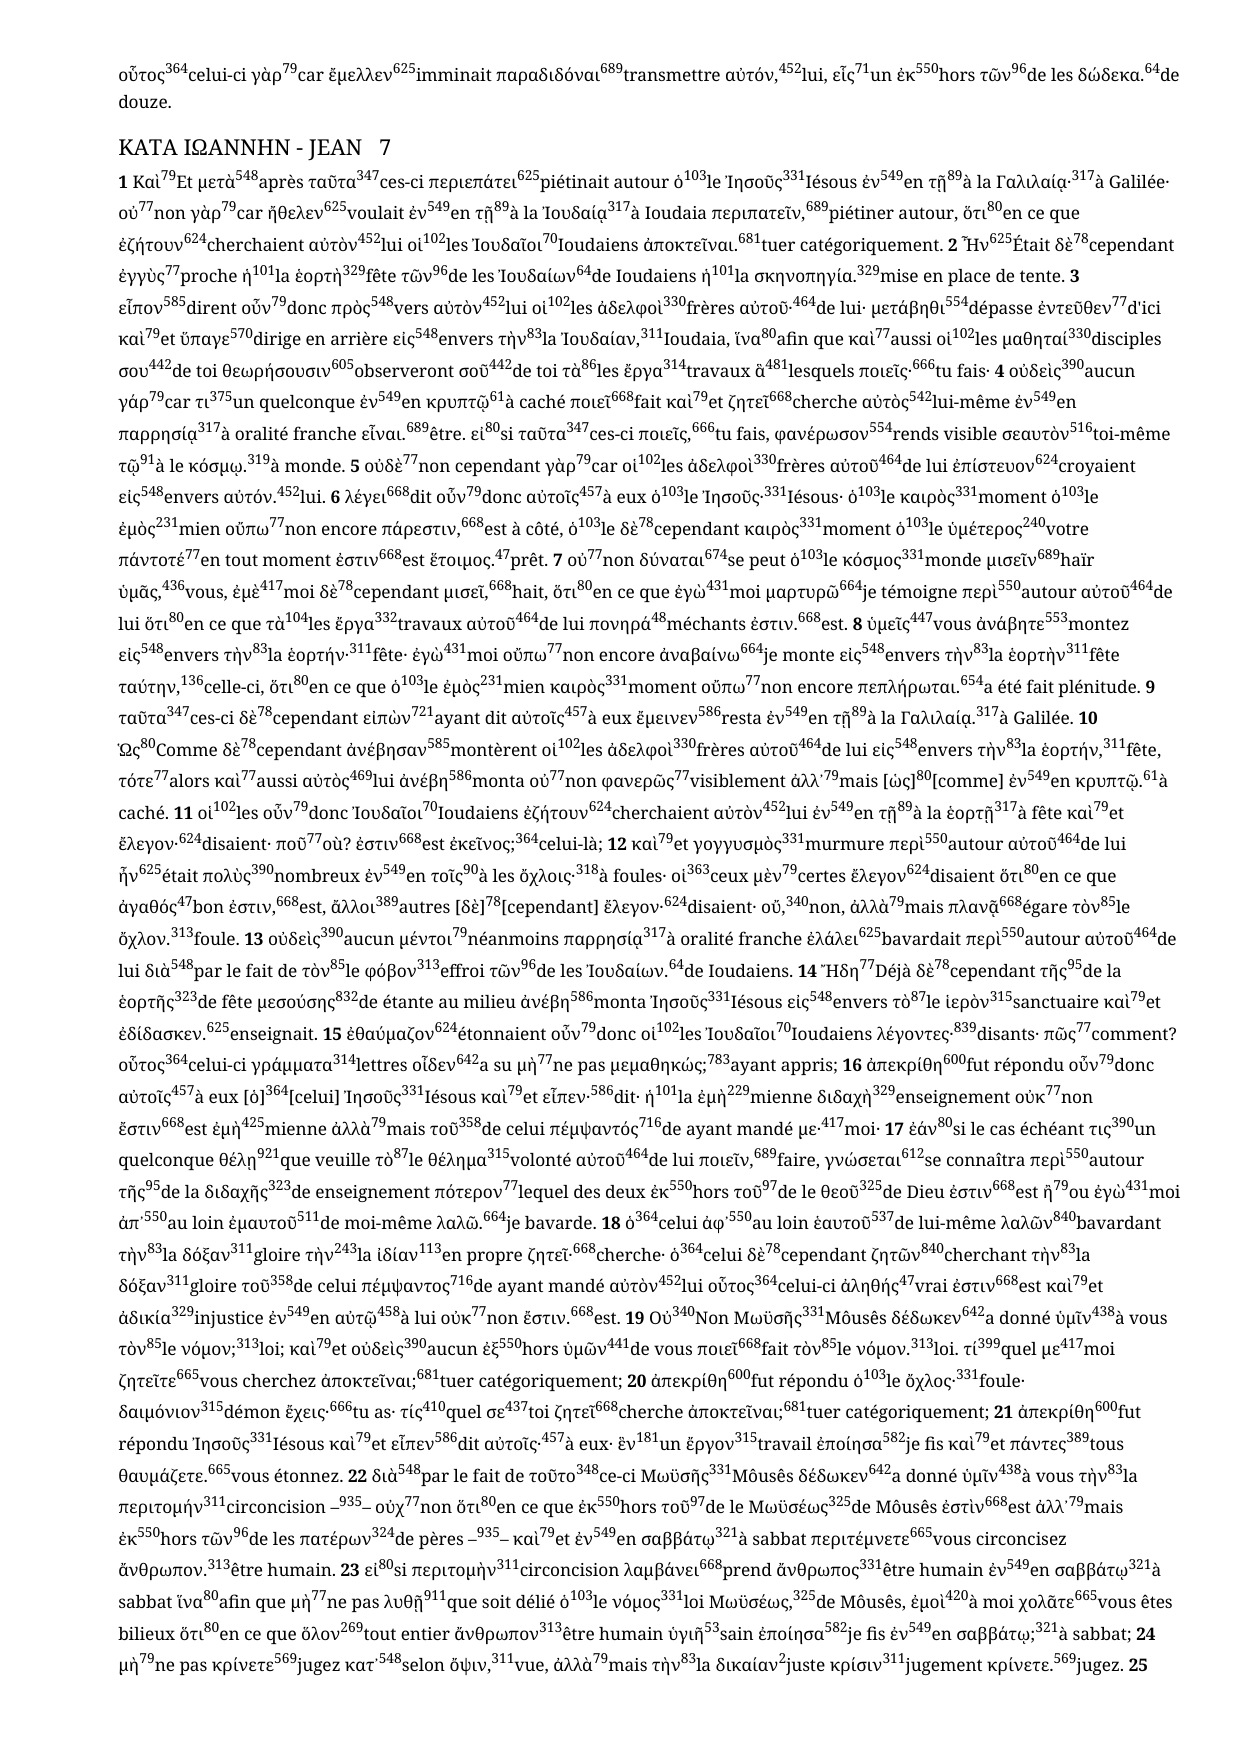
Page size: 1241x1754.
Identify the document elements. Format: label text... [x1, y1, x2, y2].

text ΚΑΤΑ ΙΩΑΝΝΗΝ - JEAN 7 [118, 131, 1181, 161]
text 1 Καὶ79Et μετὰ548après ταῦτα347ces-ci περιεπάτει625piétinait autour ὁ103le Ἰησοῦς331Iésous ἐν549en τῇ89à la Γαλιλαίᾳ·317à Galilée· οὐ77non γὰρ79car ἤθελεν625voulait ἐν549en τῇ89à la Ἰουδαίᾳ317à Ioudaia περιπατεῖν,689piétiner autour, ὅτι80en ce que ἐζήτουν624cherchaient αὐτὸν452lui οἱ102les Ἰουδαῖοι70Ioudaiens ἀποκτεῖναι.681tuer catégoriquement. 2 Ἦν625Était δὲ78cependant ἐγγὺς77proche ἡ101la ἑορτὴ329fête τῶν96de les Ἰουδαίων64de Ioudaiens ἡ101la σκηνοπηγία.329mise en place de tente. 3 εἶπον585dirent οὖν79donc πρὸς548vers αὐτὸν452lui οἱ102les ἀδελφοὶ330frères αὐτοῦ·464de lui· μετάβηθι554dépasse ἐντεῦθεν77d'ici καὶ79et ὕπαγε570dirige en arrière εἰς548envers τὴν83la Ἰουδαίαν,311Ioudaia, ἵνα80afin que καὶ77aussi οἱ102les μαθηταί330disciples σου442de toi θεωρήσουσιν605observeront σοῦ442de toi τὰ86les ἔργα314travaux ἃ481lesquels ποιεῖς·666tu fais· 4 οὐδεὶς390aucun γάρ79car τι375un quelconque ἐν549en κρυπτῷ61à caché ποιεῖ668fait καὶ79et ζητεῖ668cherche αὐτὸς542lui-même ἐν549en παρρησίᾳ317à oralité franche εἶναι.689être. εἰ80si ταῦτα347ces-ci ποιεῖς,666tu fais, φανέρωσον554rends visible σεαυτὸν516toi-même τῷ91à le κόσμῳ.319à monde. 5 οὐδὲ77non cependant γὰρ79car οἱ102les ἀδελφοὶ330frères αὐτοῦ464de lui ἐπίστευον624croyaient εἰς548envers αὐτόν.452lui. 6 λέγει668dit οὖν79donc αὐτοῖς457à eux ὁ103le Ἰησοῦς·331Iésous· ὁ103le καιρὸς331moment ὁ103le ἐμὸς231mien οὔπω77non encore πάρεστιν,668est à côté, ὁ103le δὲ78cependant καιρὸς331moment ὁ103le ὑμέτερος240votre πάντοτέ77en tout moment ἐστιν668est ἕτοιμος.47prêt. 7 οὐ77non δύναται674se peut ὁ103le κόσμος331monde μισεῖν689haïr ὑμᾶς,436vous, ἐμὲ417moi δὲ78cependant μισεῖ,668hait, ὅτι80en ce que ἐγὼ431moi μαρτυρῶ664je témoigne περὶ550autour αὐτοῦ464de lui ὅτι80en ce que τὰ104les ἔργα332travaux αὐτοῦ464de lui πονηρά48méchants ἐστιν.668est. 8 ὑμεῖς447vous ἀνάβητε553montez εἰς548envers τὴν83la ἑορτήν·311fête· ἐγὼ431moi οὔπω77non encore ἀναβαίνω664je monte εἰς548envers τὴν83la ἑορτὴν311fête ταύτην,136celle-ci, ὅτι80en ce que ὁ103le ἐμὸς231mien καιρὸς331moment οὔπω77non encore πεπλήρωται.654a été fait plénitude. 9 ταῦτα347ces-ci δὲ78cependant εἰπὼν721ayant dit αὐτοῖς457à eux ἔμεινεν586resta ἐν549en τῇ89à la Γαλιλαίᾳ.317à Galilée. 10 Ὡς80Comme δὲ78cependant ἀνέβησαν585montèrent οἱ102les ἀδελφοὶ330frères αὐτοῦ464de lui εἰς548envers τὴν83la ἑορτήν,311fête, τότε77alors καὶ77aussi αὐτὸς469lui ἀνέβη586monta οὐ77non φανερῶς77visiblement ἀλλ᾽79mais [ὡς]80[comme] ἐν549en κρυπτῷ.61à caché. 11 οἱ102les οὖν79donc Ἰουδαῖοι70Ioudaiens ἐζήτουν624cherchaient αὐτὸν452lui ἐν549en τῇ89à la ἑορτῇ317à fête καὶ79et ἔλεγον·624disaient· ποῦ77où? ἐστιν668est ἐκεῖνος;364celui-là; 12 καὶ79et γογγυσμὸς331murmure περὶ550autour αὐτοῦ464de lui ἦν625était πολὺς390nombreux ἐν549en τοῖς90à les ὄχλοις·318à foules· οἱ363ceux μὲν79certes ἔλεγον624disaient ὅτι80en ce que ἀγαθός47bon ἐστιν,668est, ἄλλοι389autres [δὲ]78[cependant] ἔλεγον·624disaient· οὔ,340non, ἀλλὰ79mais πλανᾷ668égare τὸν85le ὄχλον.313foule. 13 οὐδεὶς390aucun μέντοι79néanmoins παρρησίᾳ317à oralité franche ἐλάλει625bavardait περὶ550autour αὐτοῦ464de lui διὰ548par le fait de τὸν85le φόβον313effroi τῶν96de les Ἰουδαίων.64de Ioudaiens. 14 Ἤδη77Déjà δὲ78cependant τῆς95de la ἑορτῆς323de fête μεσούσης832de étante au milieu ἀνέβη586monta Ἰησοῦς331Iésous εἰς548envers τὸ87le ἱερὸν315sanctuaire καὶ79et ἐδίδασκεν.625enseignait. 15 ἐθαύμαζον624étonnaient οὖν79donc οἱ102les Ἰουδαῖοι70Ioudaiens λέγοντες·839disants· πῶς77comment? οὗτος364celui-ci γράμματα314lettres οἶδεν642a su μὴ77ne pas μεμαθηκώς;783ayant appris; 16 ἀπεκρίθη600fut répondu οὖν79donc αὐτοῖς457à eux [ὁ]364[celui] Ἰησοῦς331Iésous καὶ79et εἶπεν·586dit· ἡ101la ἐμὴ229mienne διδαχὴ329enseignement οὐκ77non ἔστιν668est ἐμὴ425mienne ἀλλὰ79mais τοῦ358de celui πέμψαντός716de ayant mandé με·417moi· 17 ἐάν80si le cas échéant τις390un quelconque θέλῃ921que veuille τὸ87le θέλημα315volonté αὐτοῦ464de lui ποιεῖν,689faire, γνώσεται612se connaîtra περὶ550autour τῆς95de la διδαχῆς323de enseignement πότερον77lequel des deux ἐκ550hors τοῦ97de le θεοῦ325de Dieu ἐστιν668est ἢ79ou ἐγὼ431moi ἀπ᾽550au loin ἐμαυτοῦ511de moi-même λαλῶ.664je bavarde. 18 ὁ364celui ἀφ᾽550au loin ἑαυτοῦ537de lui-même λαλῶν840bavardant τὴν83la δόξαν311gloire τὴν243la ἰδίαν113en propre ζητεῖ·668cherche· ὁ364celui δὲ78cependant ζητῶν840cherchant τὴν83la δόξαν311gloire τοῦ358de celui πέμψαντος716de ayant mandé αὐτὸν452lui οὗτος364celui-ci ἀληθής47vrai ἐστιν668est καὶ79et ἀδικία329injustice ἐν549en αὐτῷ458à lui οὐκ77non ἔστιν.668est. 19 Οὐ340Non Μωϋσῆς331Môusês δέδωκεν642a donné ὑμῖν438à vous τὸν85le νόμον;313loi; καὶ79et οὐδεὶς390aucun ἐξ550hors ὑμῶν441de vous ποιεῖ668fait τὸν85le νόμον.313loi. τί399quel με417moi ζητεῖτε665vous cherchez ἀποκτεῖναι;681tuer catégoriquement; 20 ἀπεκρίθη600fut répondu ὁ103le ὄχλος·331foule· δαιμόνιον315démon ἔχεις·666tu as· τίς410quel σε437toi ζητεῖ668cherche ἀποκτεῖναι;681tuer catégoriquement; 21 ἀπεκρίθη600fut répondu Ἰησοῦς331Iésous καὶ79et εἶπεν586dit αὐτοῖς·457à eux· ἓν181un ἔργον315travail ἐποίησα582je fis καὶ79et πάντες389tous θαυμάζετε.665vous étonnez. 22 διὰ548par le fait de τοῦτο348ce-ci Μωϋσῆς331Môusês δέδωκεν642a donné ὑμῖν438à vous τὴν83la περιτομήν311circoncision –935– οὐχ77non ὅτι80en ce que ἐκ550hors τοῦ97de le Μωϋσέως325de Môusês ἐστὶν668est ἀλλ᾽79mais ἐκ550hors τῶν96de les πατέρων324de pères –935– καὶ79et ἐν549en σαββάτῳ321à sabbat περιτέμνετε665vous circoncisez ἄνθρωπον.313être humain. 23 εἰ80si περιτομὴν311circoncision λαμβάνει668prend ἄνθρωπος331être humain ἐν549en σαββάτῳ321à sabbat ἵνα80afin que μὴ77ne pas λυθῇ911que soit délié ὁ103le νόμος331loi Μωϋσέως,325de Môusês, ἐμοὶ420à moi χολᾶτε665vous êtes bilieux ὅτι80en ce que ὅλον269tout entier ἄνθρωπον313être humain ὑγιῆ53sain ἐποίησα582je fis ἐν549en σαββάτῳ;321à sabbat; 24 μὴ79ne pas κρίνετε569jugez κατ᾽548selon ὄψιν,311vue, ἀλλὰ79mais τὴν83la δικαίαν2juste κρίσιν311jugement κρίνετε.569jugez. 25 Ἔλεγον624Disaient οὖν79donc τινες389des quelconques ἐκ550hors τῶν96de les Ἱεροσολυμιτῶν·324de Ierosolumites· οὐχ340non οὗτός364celui-ci ἐστιν668est ὃν480lequel ζητοῦσιν667cherchent ἀποκτεῖναι;681tuer catégoriquement; 26 καὶ79et ἴδε306voici παρρησίᾳ317à oralité franche λαλεῖ668bavarde καὶ79et οὐδὲν375aucun αὐτῷ458à lui λέγουσιν.667disent. μήποτε77de peur que ἀληθῶς77vraiment ἔγνωσαν585connurent οἱ102les ἄρχοντες330chefs ὅτι80en ce que οὗτός364celui-ci ἐστιν668est ὁ103le χριστός;331Christ; 27 ἀλλὰ79mais τοῦτον346celui-ci οἴδαμεν637nous avons su πόθεν77d'où? ἐστίν·668est· ὁ103le δὲ78cependant χριστὸς331Christ ὅταν80lorsque le cas échéant ἔρχηται927que se vienne οὐδεὶς390aucun γινώσκει668connaît πόθεν77d'où? ἐστίν.668est. 28 ἔκραξεν586croassa οὖν79donc ἐν549en τῷ93à le ἱερῷ321à sanctuaire διδάσκων840enseignant ὁ103le Ἰησοῦς331Iésous καὶ79et λέγων·840disant· κἀμὲ417et moi οἴδατε639vous avez su καὶ79et οἴδατε639vous avez su πόθεν77d'où? εἰμί·664je suis· καὶ79et ἀπ᾽550au loin ἐμαυτοῦ511de moi-même οὐκ77non ἐλήλυθα,638j'ai venu, ἀλλ᾽79mais ἔστιν668est ἀληθινὸς47véritable ὁ364celui πέμψας721ayant mandé με,417moi, ὃν480lequel ὑμεῖς447vous οὐκ77non οἴδατε·639vous avez su· 29 ἐγὼ431moi οἶδα638j'ai su αὐτόν,452lui, ὅτι80en ce que παρ᾽550à côté αὐτοῦ464de lui εἰμι664je suis κἀκεῖνός364et celui-là με417moi ἀπέστειλεν.586envoya. 30 Ἐζήτουν624Cherchaient οὖν79donc αὐτὸν452lui πιάσαι,681saisir, καὶ79et οὐδεὶς390aucun ἐπέβαλεν586surjeta ἐπ᾽548sur αὐτὸν452lui τὴν243la χεῖρα,311main, ὅτι80en ce que οὔπω77non encore ἐληλύθει659avait venu ἡ101la ὥρα329heure αὐτοῦ.464de lui. 31 Ἐκ550Hors τοῦ97de le ὄχλου325de foule δὲ78cependant πολλοὶ389nombreux ἐπίστευσαν585crurent εἰς548envers αὐτὸν452lui καὶ79et ἔλεγον·624disaient· ὁ103le χριστὸς331Christ ὅταν80lorsque le cas échéant ἔλθῃ899que vienne μὴ340ne pas πλείονα270plus nombreusement σημεῖα314signes ποιήσει606fera ὧν493de lesquels οὗτος364celui-ci ἐποίησεν;586fit; 32 ἤκουσαν585écoutèrent οἱ102les Φαρισαῖοι330Pharisiens τοῦ97de le ὄχλου325de foule γογγύζοντος834de murmurant περὶ550autour αὐτοῦ464de lui ταῦτα,347ces-ci, καὶ79et ἀπέστειλαν585envoyèrent οἱ102les ἀρχιερεῖς330chefs sacrificateurs καὶ79et οἱ102les Φαρισαῖοι330Pharisiens ὑπηρέτας312ministres ἵνα80afin que πιάσωσιν898que saisissent αὐτόν.452lui. 33 Εἶπεν586Dit οὖν79donc ὁ103le Ἰησοῦς·331Iésous· ἔτι77encore χρόνον313temps μικρὸν4petit μεθ᾽550avec ὑμῶν441de vous εἰμι664je suis καὶ79et ὑπάγω664je dirige en arrière πρὸς548vers τὸν346celui πέμψαντά707ayant mandé με.417moi. 34 ζητήσετέ603vous chercherez με417moi καὶ79et οὐχ77non εὑρήσετέ603vous trouverez [με],417[moi], καὶ79et ὅπου80là où εἰμὶ664je suis ἐγὼ431moi ὑμεῖς447vous οὐ77non δύνασθε671vous vous pouvez ἐλθεῖν.681venir. 35 εἶπον585dirent οὖν79donc οἱ102les Ἰουδαῖοι70Ioudaiens πρὸς548vers ἑαυτούς·527eux-mêmes· ποῦ77où? οὗτος364celui-ci μέλλει668immine πορεύεσθαι690se aller ὅτι80en ce que ἡμεῖς430nous οὐχ77non εὑρήσομεν601nous trouverons αὐτόν;452lui; μὴ340ne pas εἰς548envers τὴν83la διασπορὰν311dissémination τῶν96de les Ἑλλήνων324de Hellèns μέλλει668immine πορεύεσθαι690se aller καὶ79et διδάσκειν689enseigner τοὺς84les Ἕλληνας;312Hellèns; 36 τίς410quel ἐστιν668est ὁ103le λόγος331discours οὗτος156celui-ci ὃν480lequel εἶπεν·586dit· ζητήσετέ603vous chercherez με417moi καὶ79et οὐχ77non εὑρήσετέ603vous trouverez [με],417[moi], καὶ79et ὅπου80là où εἰμὶ664je suis ἐγὼ431moi ὑμεῖς447vous οὐ77non δύνασθε671vous vous pouvez ἐλθεῖν;681venir; 37 Ἐν549En δὲ78cependant τῇ89à la ἐσχάτῃ206à dernière ἡμέρᾳ317à journée τῇ89à la μεγάλῃ8à grande τῆς95de la ἑορτῆς323de fête εἱστήκει659avait dressé ὁ103le Ἰησοῦς331Iésous καὶ79et ἔκραξεν586croassa λέγων·840disant· ἐάν80si le cas échéant τις390un quelconque διψᾷ921que ait soif ἐρχέσθω576se vienne πρός548vers με417moi καὶ79et πινέτω.572boive. 38 ὁ364celui πιστεύων840croyant εἰς548envers ἐμέ,417moi, καθὼς77de haut en bas comme εἶπεν586dit ἡ101la γραφή,329graphe, ποταμοὶ330fleuves ἐκ550hors τῆς95de la κοιλίας323de cavité ventrale αὐτοῦ464de lui ῥεύσουσιν605couleront ὕδατος327de eau ζῶντος.836de vivant. 39 τοῦτο348ce-ci δὲ78cependant εἶπεν586dit περὶ550autour τοῦ99de le πνεύματος327de souffle ὃ498celui ἔμελλον624imminaient λαμβάνειν689prendre οἱ363ceux πιστεύσαντες720ayants crus εἰς548envers αὐτόν·452lui· οὔπω77non encore γὰρ79car ἦν625était πνεῦμα,333souffle, ὅτι80en ce que Ἰησοῦς331Iésous οὐδέπω77non cependant encore ἐδοξάσθη.600fut glorifié. 40 Ἐκ550Hors τοῦ97de le ὄχλου325de foule οὖν79donc ἀκούσαντες720ayants écoutés τῶν96de les λόγων324de discours τούτων149de ceux-ci ἔλεγον·624disaient· οὗτός364celui-ci ἐστιν668est ἀληθῶς77vraiment ὁ103le προφήτης·331prophète· 41 ἄλλοι389autres ἔλεγον·624disaient· οὗτός364celui-ci ἐστιν668est ὁ103le χριστός,331Christ, οἱ468ceux δὲ78cependant ἔλεγον·624disaient· μὴ340ne pas γὰρ79car ἐκ550hors τῆς95de la Γαλιλαίας323de Galilée ὁ103le χριστὸς331Christ ἔρχεται;674se vient; 42 οὐχ340non ἡ101la γραφὴ329graphe εἶπεν586dit ὅτι80en ce que ἐκ550hors τοῦ99de le σπέρματος327de semence Δαυὶδ325de Dauid καὶ79et ἀπὸ550au loin Βηθλέεμ323de Bethléem τῆς95de la κώμης323de village ὅπου77là où ἦν625était Δαυὶδ331Dauid ἔρχεται674se vient ὁ103le χριστός;331Christ; 43 σχίσμα333schisme οὖν79donc ἐγένετο592se devint ἐν549en τῷ91à le ὄχλῳ319à foule δι᾽548par le fait de αὐτόν·452lui· 44 τινὲς389des quelconques δὲ78cependant ἤθελον624voulaient ἐξ550hors αὐτῶν463de eux πιάσαι681saisir αὐτόν,452lui, ἀλλ᾽79mais οὐδεὶς390aucun ἐπέβαλεν586surjeta ἐπ᾽548sur αὐτὸν452lui τὰς242les χεῖρας.310mains. 45 Ἦλθον585Vinrent οὖν79donc οἱ102les ὑπηρέται330ministres πρὸς548vers τοὺς84les ἀρχιερεῖς312chefs sacrificateurs καὶ79et Φαρισαίους,312Pharisiens, καὶ79et εἶπον585dirent αὐτοῖς457à eux ἐκεῖνοι·363ceux-là· διὰ548par le fait de τί399quel οὐκ77non ἠγάγετε583vous conduisîtes αὐτόν;452lui; 46 ἀπεκρίθησαν599furent répondu οἱ102les ὑπηρέται·330ministres· οὐδέποτε77pas cependant à un moment ἐλάλησεν586bavarda οὕτως77ainsi ἄνθρωπος.331être humain. 47 ἀπεκρίθησαν599furent répondu οὖν79donc αὐτοῖς457à eux οἱ102les Φαρισαῖοι·330Pharisiens· μὴ340ne pas καὶ77aussi ὑμεῖς447vous πεπλάνησθε;651vous avez été égarés; 48 μή340ne pas τις390un quelconque ἐκ550hors τῶν96de les ἀρχόντων324de chefs ἐπίστευσεν586crut εἰς548envers αὐτὸν452lui ἢ79ou ἐκ550hors τῶν96de les Φαρισαίων;324de Pharisiens; 49 ἀλλ᾽79mais ὁ103le ὄχλος331foule οὗτος156celui-ci ὁ364celui μὴ77ne pas γινώσκων840connaissant τὸν85le νόμον313loi ἐπάρατοί46maudits εἰσιν.667sont. 50 λέγει668dit Νικόδημος331Nikodème πρὸς548vers αὐτούς,451eux, ὁ364celui ἐλθὼν721ayant venu πρὸς548vers αὐτὸν452lui [τὸ]366[ce] πρότερον,55plus avant, εἷς71un ὢν840étant ἐξ550hors αὐτῶν·463de eux· 51 μὴ340ne pas ὁ103le νόμος331loi ἡμῶν423de nous κρίνει668juge τὸν85le ἄνθρωπον313être humain ἐὰν80si le cas échéant μὴ77ne pas ἀκούσῃ899que écoute πρῶτον77premièrement παρ᾽550à côté αὐτοῦ464de lui καὶ79et γνῷ899que connaisse τί399quel ποιεῖ;668fait; 52 ἀπεκρίθησαν599furent répondu καὶ79et εἶπαν585dirent αὐτῷ·458à lui· μὴ340ne pas καὶ77aussi σὺ448toi ἐκ550hors τῆς95de la Γαλιλαίας323de Galilée εἶ;666tu es; ἐραύνησον554scrute καὶ79et ἴδε554vois ὅτι80en ce que ἐκ550hors τῆς95de la Γαλιλαίας323de Galilée προφήτης331prophète οὐκ77non ἐγείρεται.680est éveillé. ⟦936⟦ 53 Καὶ79Et ἐπορεύθησαν599furent allé ἕκαστος390chacun εἰς548envers τὸν85le οἶκον313maison αὐτοῦ,464de lui, [118, 166, 1181, 1677]
